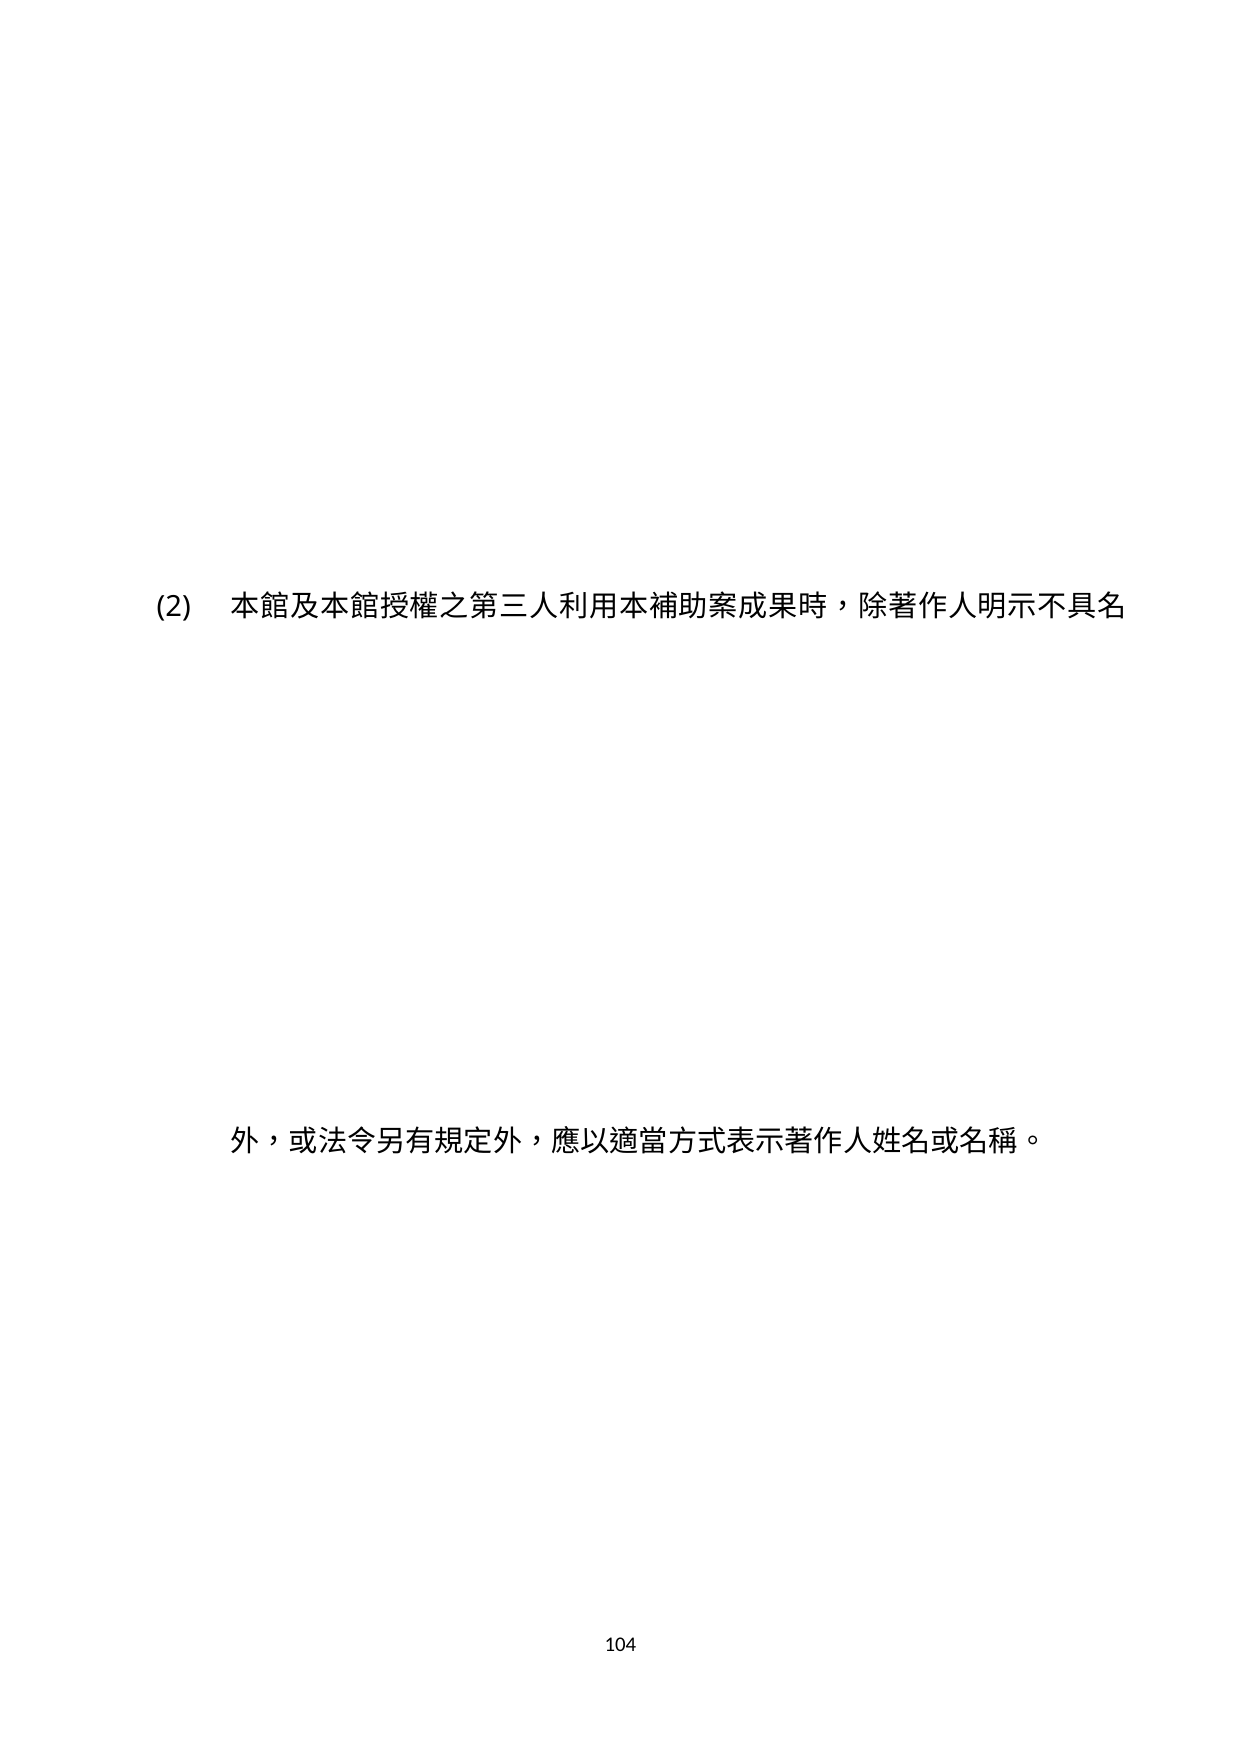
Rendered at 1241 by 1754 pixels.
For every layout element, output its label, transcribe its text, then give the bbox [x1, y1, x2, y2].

list 本館及本館授權之第三人利用本補助案成果時，除著作人明示不具名外，或法令另有規定外，應以適當方式表示著作人姓名或名稱。 [156, 336, 1128, 1406]
